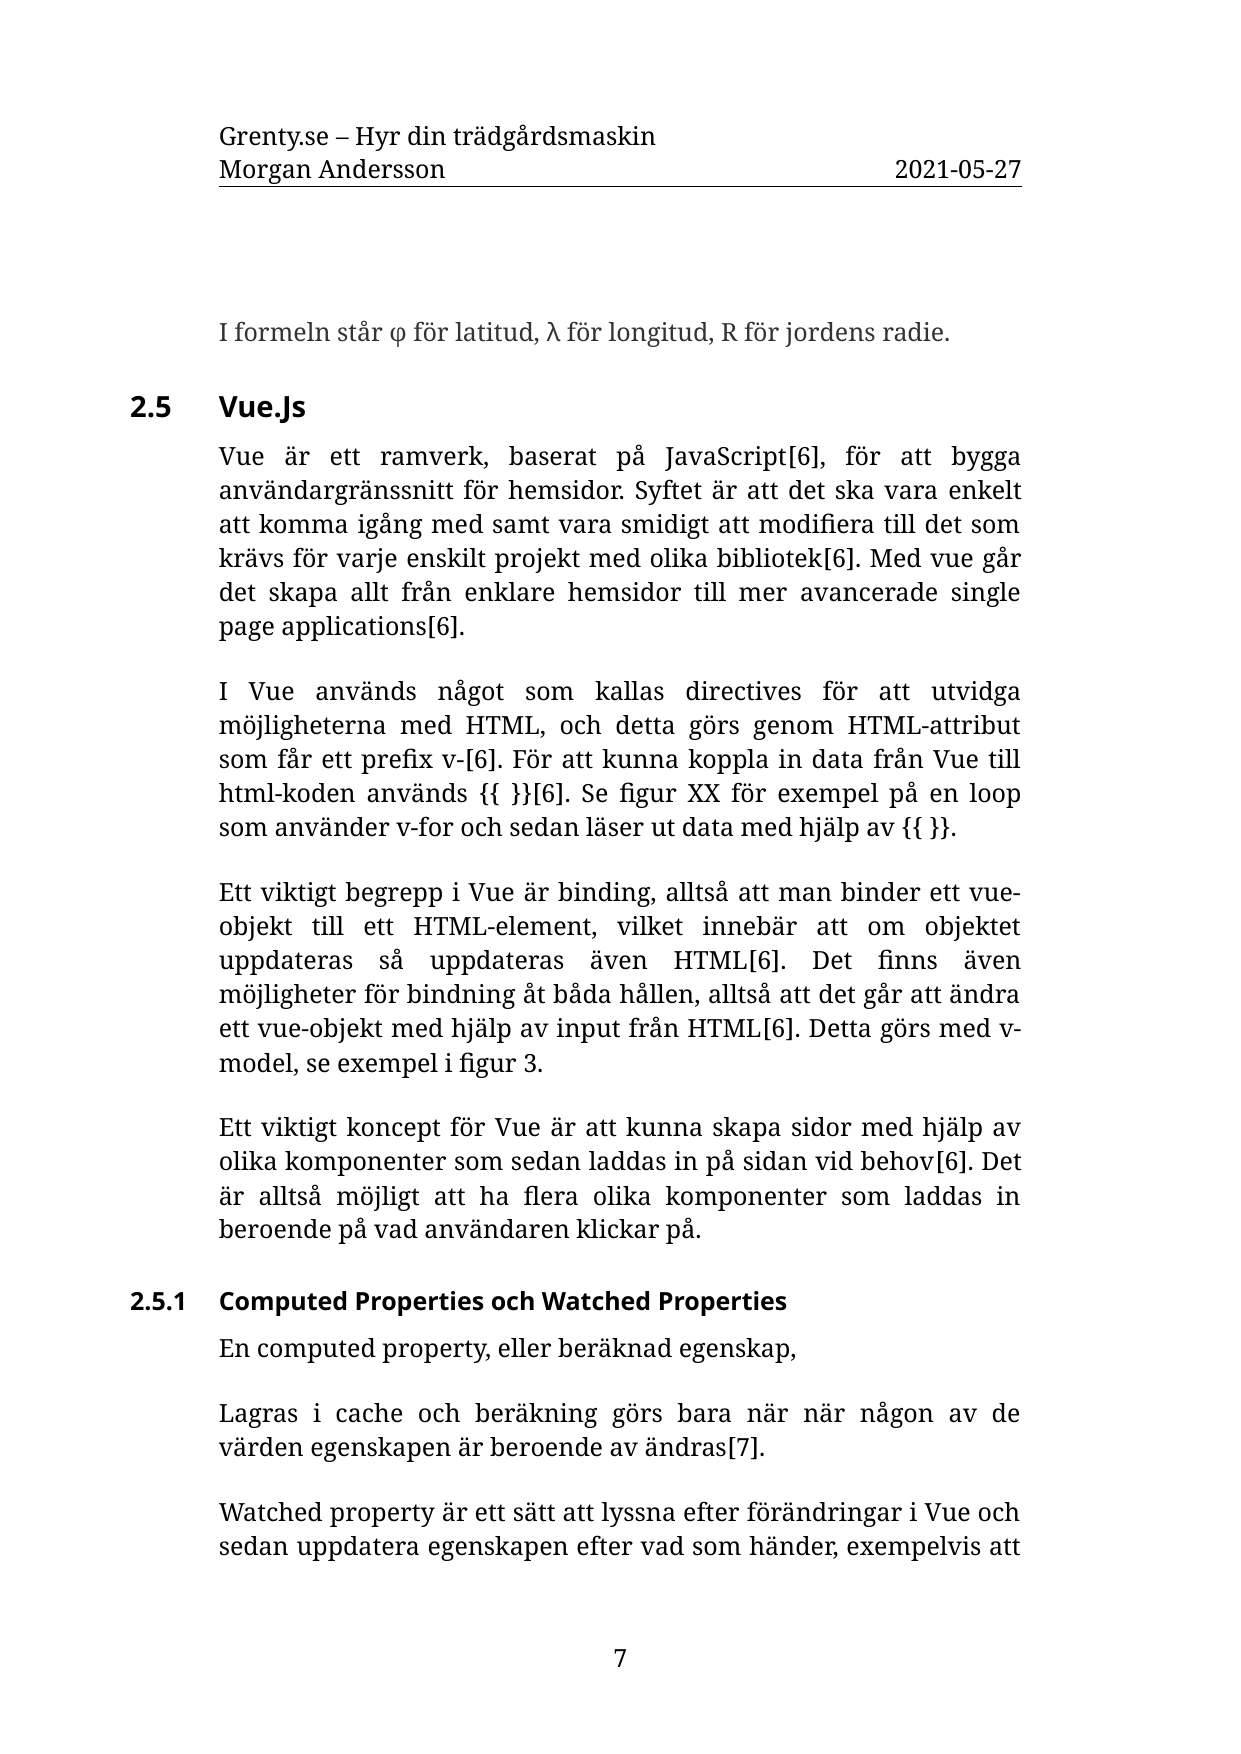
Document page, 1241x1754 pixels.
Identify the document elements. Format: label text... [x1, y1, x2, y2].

text Ett viktigt koncept för Vue är att kunna skapa sidor med hjälp av olika komponenter som sedan laddas in på sidan vid behov[6]. Det är alltså möjligt att ha flera olika komponenter som laddas in beroende på vad användaren klickar på. [218, 1110, 1022, 1246]
text I Vue används något som kallas directives för att utvidga möjligheterna med HTML, och detta görs genom HTML-attribut som får ett prefix v-[6]. För att kunna koppla in data från Vue till html-koden används {{ }}[6]. Se figur XX för exempel på en loop som använder v-for och sedan läser ut data med hjälp av {{ }}. [218, 674, 1022, 844]
text Lagras i cache och beräkning görs bara när när någon av de värden egenskapen är beroende av ändras[7]. [218, 1395, 1022, 1463]
text En computed property, eller beräknad egenskap, [218, 1331, 1022, 1364]
text Ett viktigt begrepp i Vue är binding, alltså att man binder ett vue-objekt till ett HTML-element, vilket innebär att om objektet uppdateras så uppdateras även HTML[6]. Det finns även möjligheter för bindning åt båda hållen, alltså att det går att ändra ett vue-objekt med hjälp av input från HTML[6]. Detta görs med v-model, se exempel i figur 3. [218, 875, 1022, 1079]
subtitle Vue.Js [130, 386, 1022, 426]
text Watched property är ett sätt att lyssna efter förändringar i Vue och sedan uppdatera egenskapen efter vad som händer, exempelvis att [218, 1494, 1022, 1562]
text I formeln står φ för latitud, λ för longitud, R för jordens radie. [218, 315, 1022, 349]
subtitle Computed Properties och Watched Properties [130, 1283, 1022, 1317]
text Vue är ett ramverk, baserat på JavaScript[6], för att bygga användargränssnitt för hemsidor. Syftet är att det ska vara enkelt att komma igång med samt vara smidigt att modifiera till det som krävs för varje enskilt projekt med olika bibliotek[6]. Med vue går det skapa allt från enklare hemsidor till mer avancerade single page applications[6]. [218, 439, 1022, 643]
